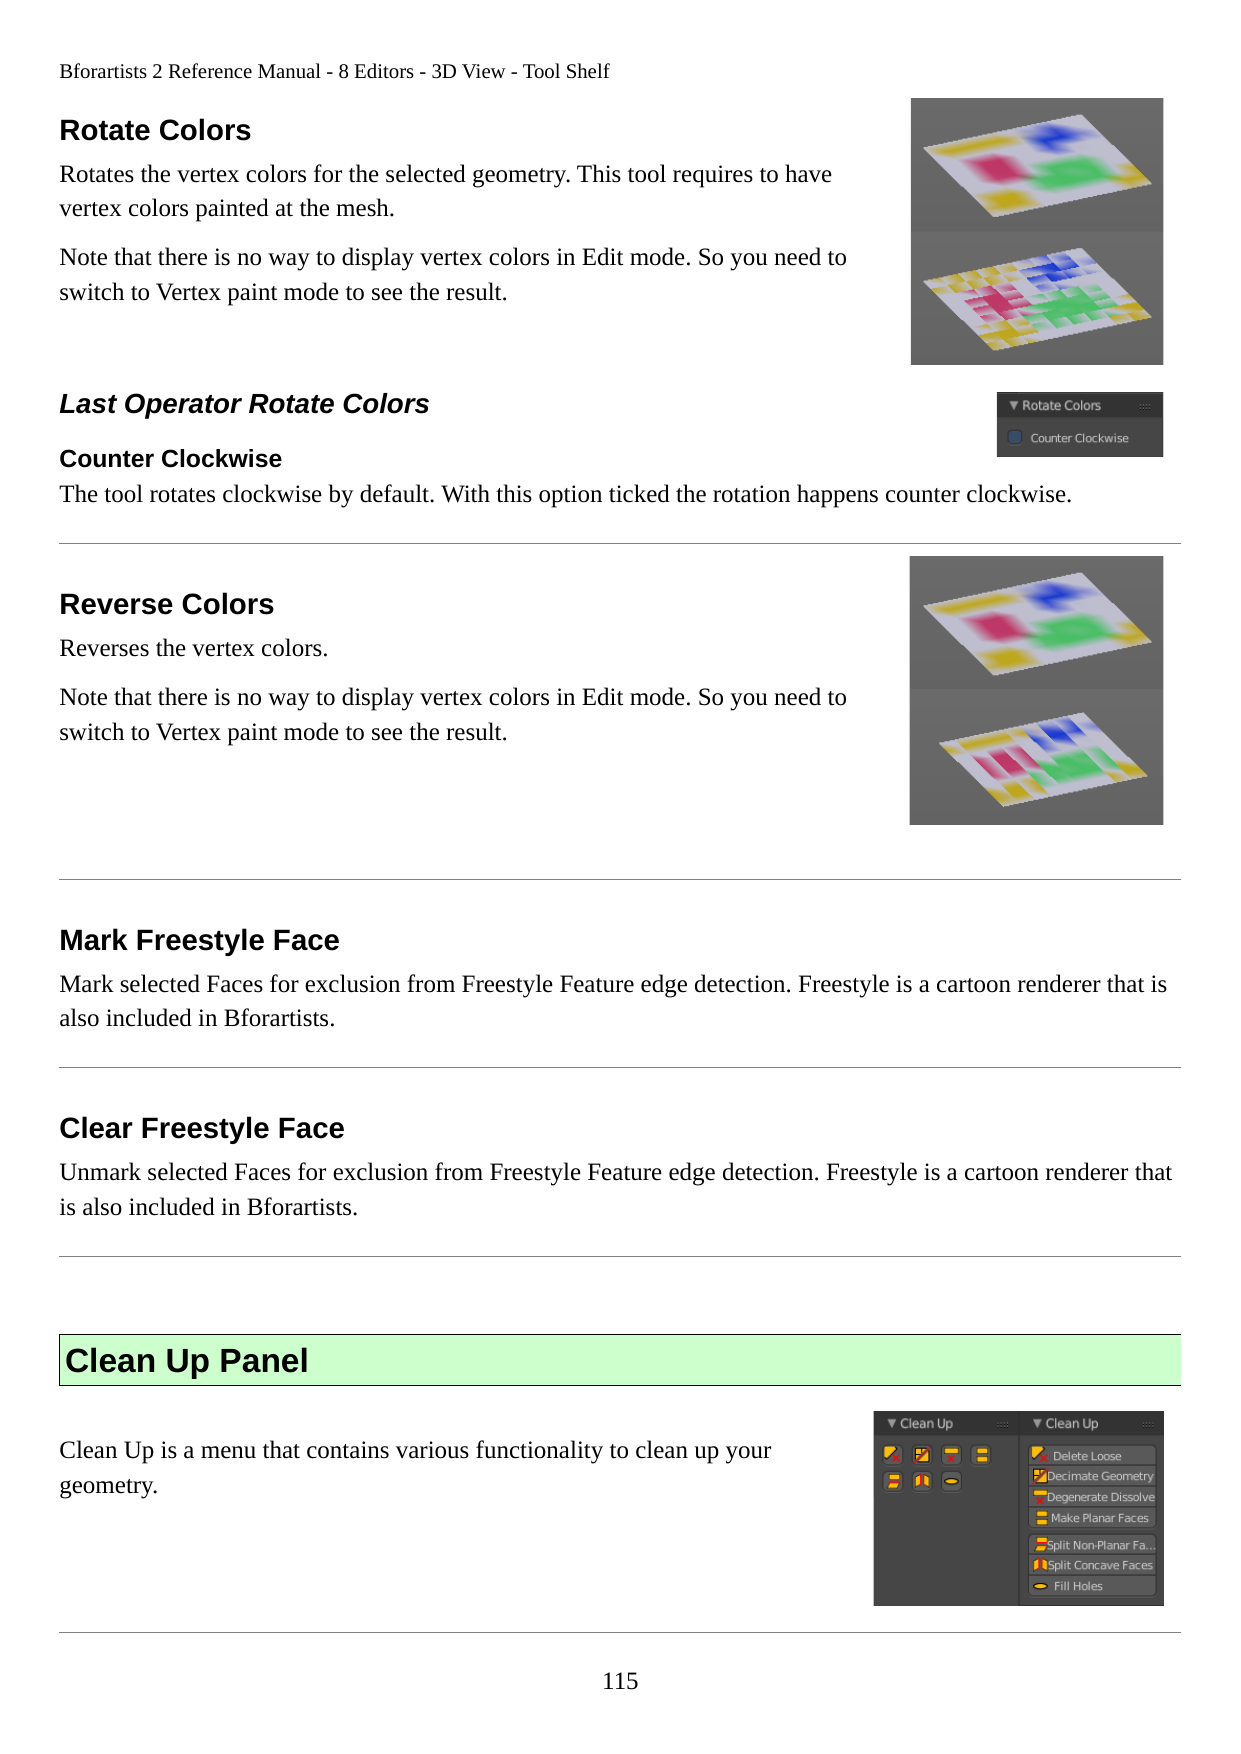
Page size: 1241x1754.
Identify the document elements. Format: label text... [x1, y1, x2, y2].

subtitle Reverse Colors [59, 587, 909, 621]
text Mark selected Faces for exclusion from Freestyle Feature edge detection. Freestyle is a cartoon renderer that is also included in Bforartists. [59, 969, 1181, 1032]
subtitle [1164, 113, 1181, 146]
subtitle Clear Freestyle Face [59, 1111, 1181, 1145]
picture [873, 1411, 1164, 1606]
text Note that there is no way to display vertex colors in Edit mode. So you need to switch to Vertex paint mode to see the result. [59, 682, 909, 746]
subtitle Rotate Colors [59, 113, 910, 146]
text Note that there is no way to display vertex colors in Edit mode. So you need to switch to Vertex paint mode to see the result. [59, 242, 910, 306]
subtitle Mark Freestyle Face [59, 923, 1181, 956]
text Clean Up is a menu that contains various functionality to clean up your geometry. [59, 1436, 873, 1499]
subtitle Last Operator Rotate Colors [59, 387, 1181, 419]
table_header Clean Up Panel [60, 1335, 1181, 1385]
subtitle [1164, 587, 1181, 621]
subtitle Counter Clockwise [59, 444, 1181, 473]
text Rotates the vertex colors for the selected geometry. This tool requires to have vertex colors painted at the mesh. [59, 159, 910, 222]
text The tool rotates clockwise by default. With this option ticked the rotation happens counter clockwise. [59, 479, 1181, 508]
picture [909, 556, 1164, 825]
text Unmark selected Faces for exclusion from Freestyle Feature edge detection. Freestyle is a cartoon renderer that is also included in Bforartists. [59, 1157, 1181, 1221]
picture [996, 392, 1164, 457]
text Reverses the vertex colors. [59, 633, 909, 662]
picture [910, 98, 1164, 365]
